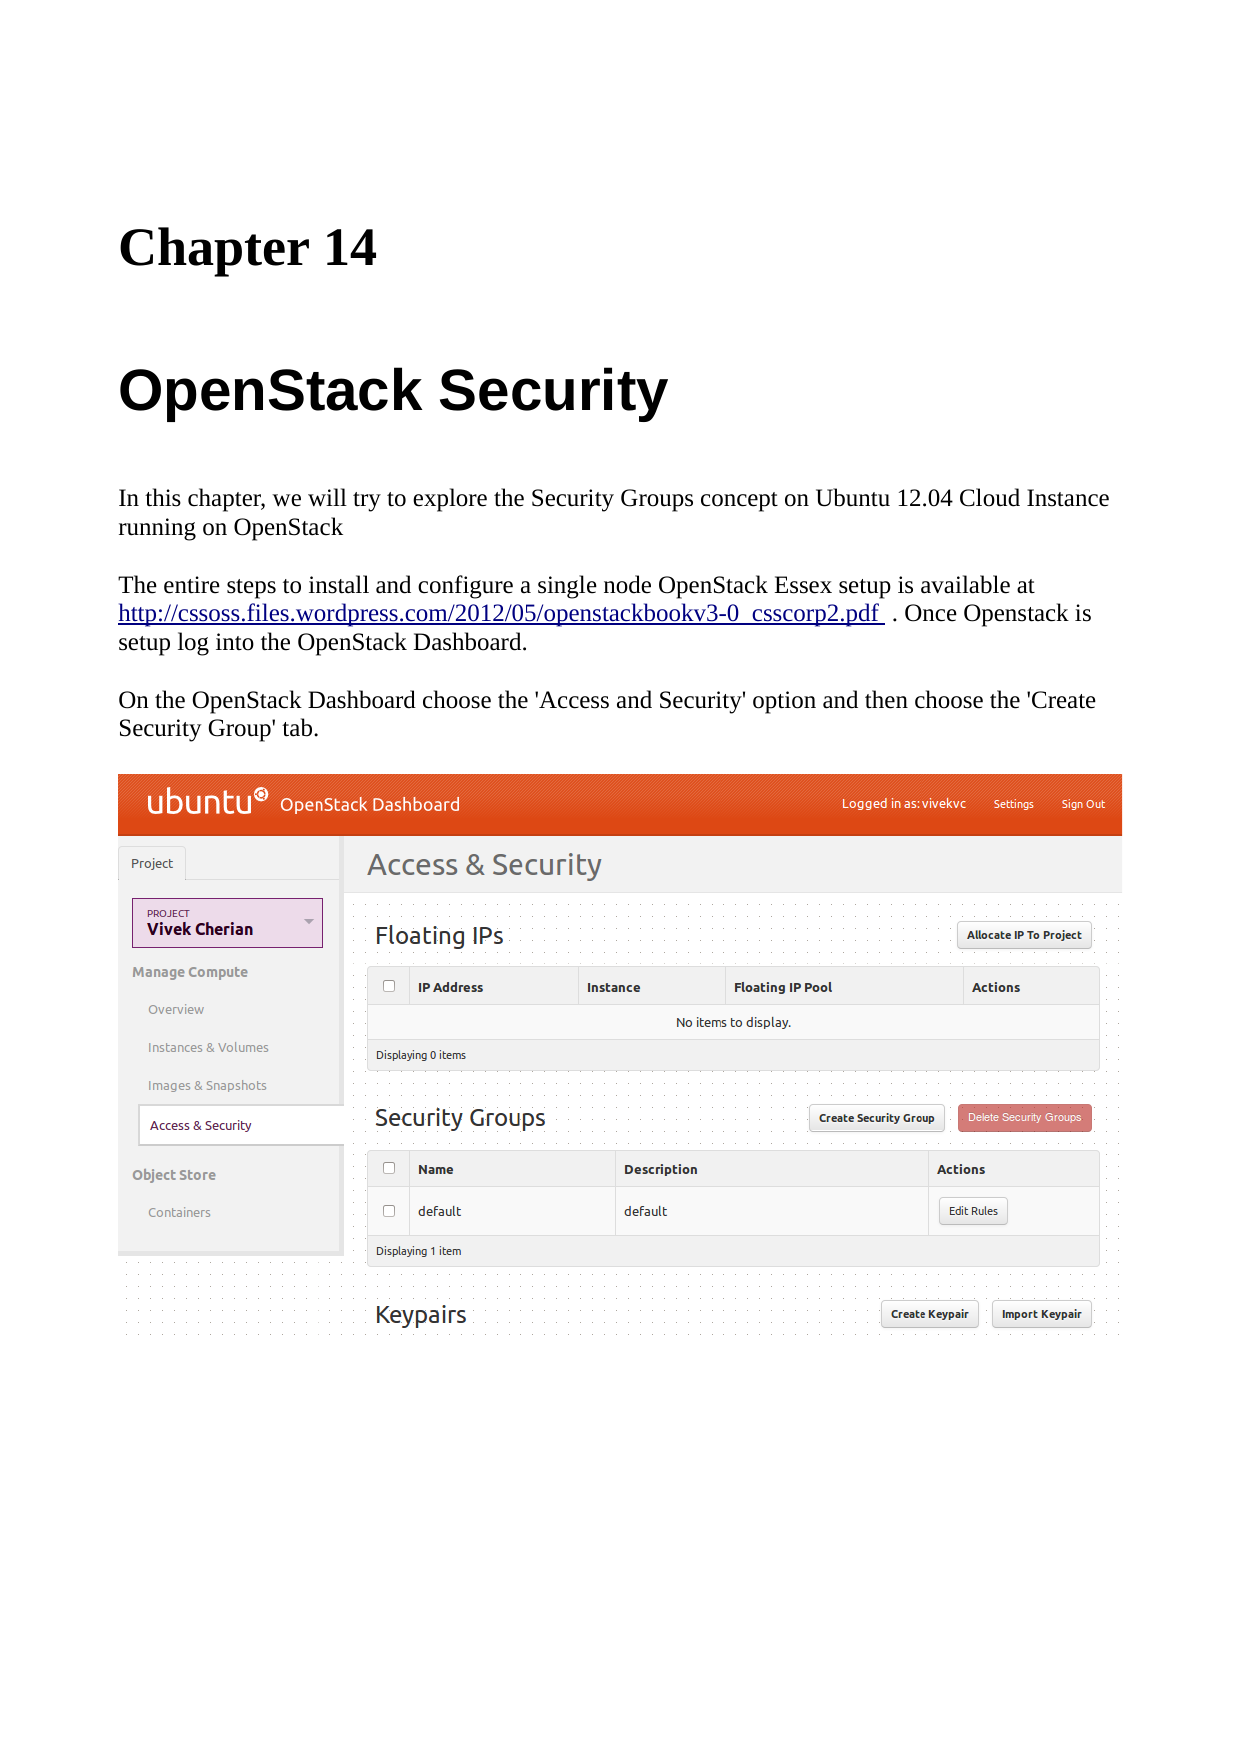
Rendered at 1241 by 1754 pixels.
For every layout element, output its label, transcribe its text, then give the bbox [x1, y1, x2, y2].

subtitle OpenStack Security [118, 356, 1122, 423]
text Security Group' tab. [118, 713, 1122, 742]
title Chapter 14 [118, 215, 1122, 277]
text In this chapter, we will try to explore the Security Groups concept on Ubuntu 12.04 Cloud Instance [118, 483, 1122, 512]
text The entire steps to install and configure a single node OpenStack Essex setup is available at http://cssoss.files.wordpress.com/2012/05/openstackbookv3-0_csscorp2.pdf . Once Openstack is setup log into the OpenStack Dashboard. [118, 570, 1122, 656]
text On the OpenStack Dashboard choose the 'Access and Security' option and then choose the 'Create [118, 685, 1122, 713]
picture [118, 774, 1123, 1344]
text running on OpenStack [118, 512, 1122, 541]
